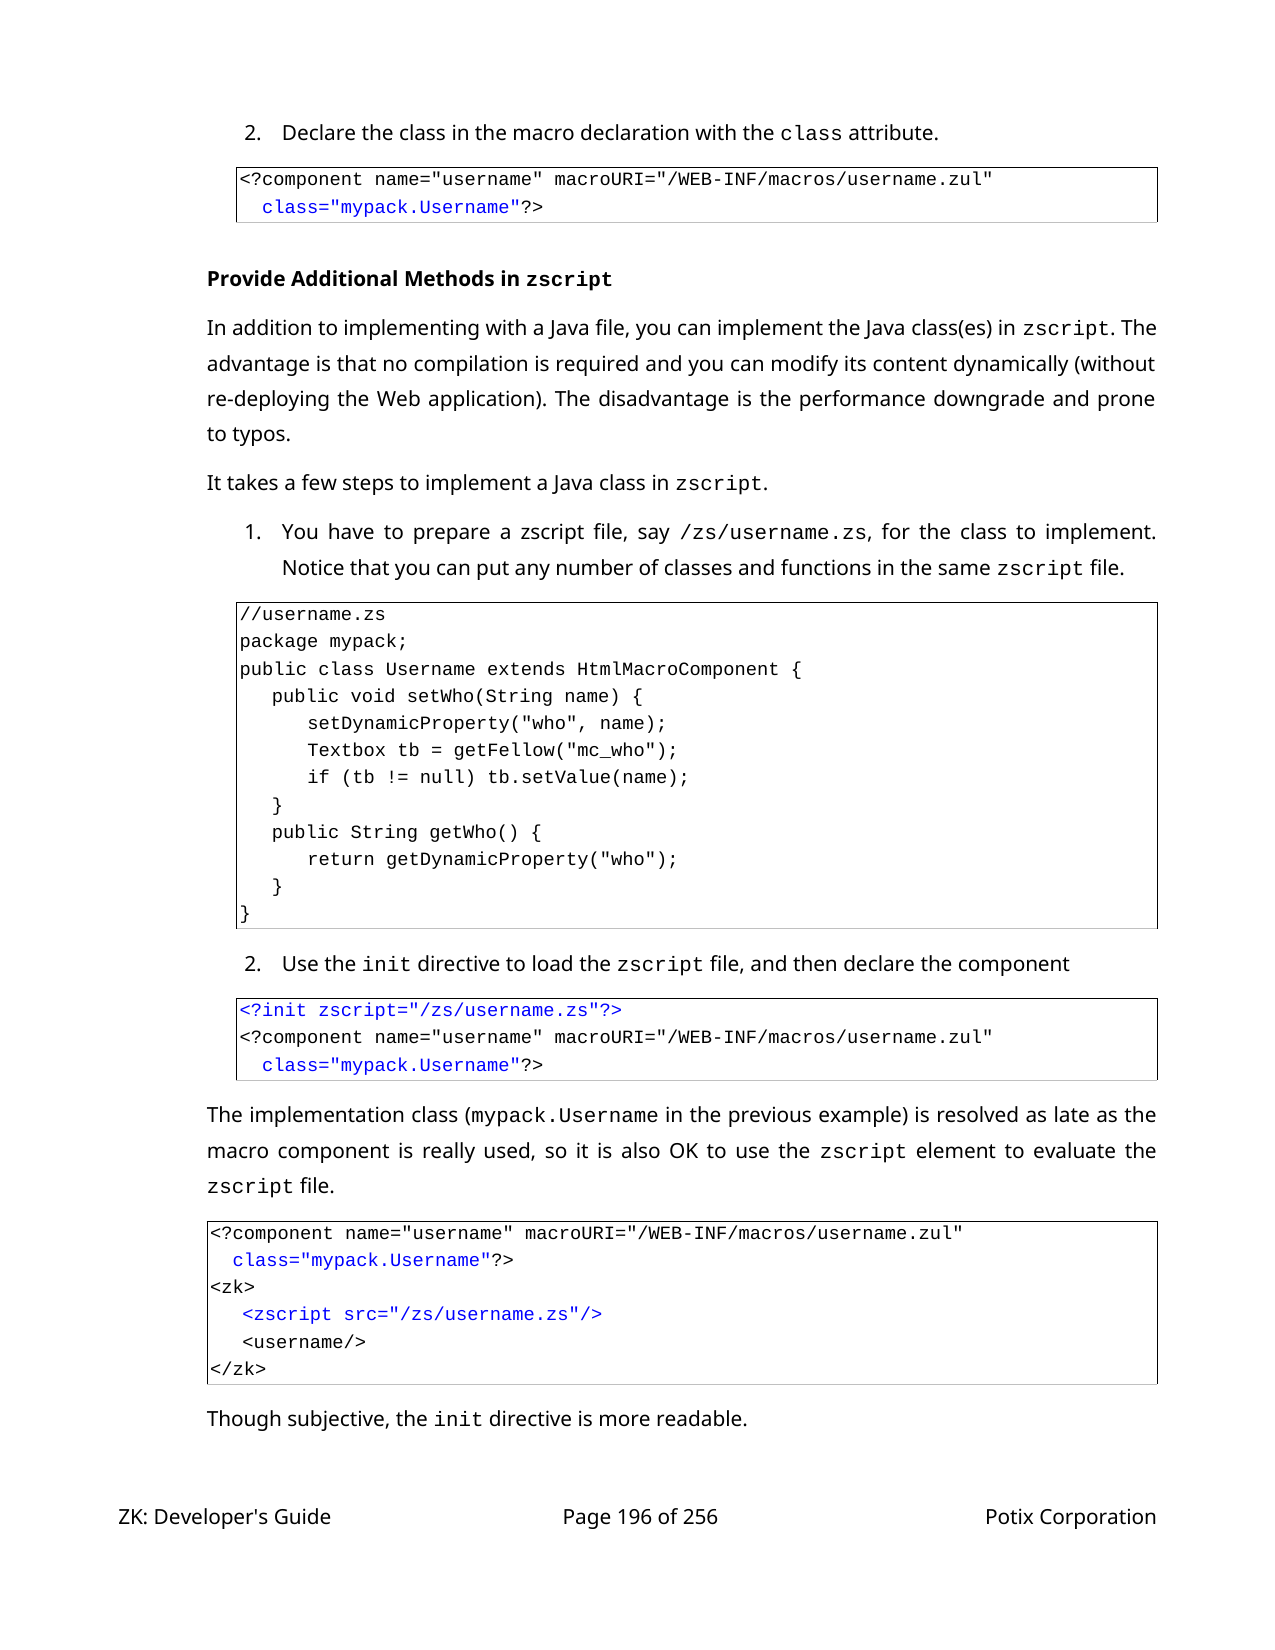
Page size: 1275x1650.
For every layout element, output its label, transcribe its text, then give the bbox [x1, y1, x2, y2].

text if (tb != null) tb.setValue(name); [237, 765, 1157, 789]
text public void setWho(String name) { [237, 684, 1157, 708]
text It takes a few steps to implement a Java class in zscript. [207, 468, 1157, 497]
text } [237, 792, 1157, 817]
text Textbox tb = getFellow("mc_who"); [237, 738, 1157, 762]
text The implementation class (mypack.Username in the previous example) is resolved as late as the macro component is really used, so it is also OK to use the zscript element to evaluate the zscript file. [207, 1101, 1157, 1200]
text <?component name="username" macroURI="/WEB-INF/macros/username.zul" [237, 1025, 1157, 1050]
text <zk> [208, 1275, 1157, 1299]
text public String getWho() { [237, 819, 1157, 844]
text Though subjective, the init directive is more readable. [207, 1404, 1157, 1433]
text <?component name="username" macroURI="/WEB-INF/macros/username.zul" [237, 168, 1157, 192]
list Declare the class in the macro declaration with the class attribute. [244, 118, 1157, 147]
text return getDynamicProperty("who"); [237, 847, 1157, 871]
text setDynamicProperty("who", name); [237, 711, 1157, 735]
text package mypack; [237, 629, 1157, 653]
text class="mypack.Username"?> [237, 194, 1157, 222]
text <zscript src="/zs/username.zs"/> [208, 1302, 1157, 1327]
text <username/> [208, 1329, 1157, 1354]
text <?init zscript="/zs/username.zs"?> [237, 999, 1157, 1022]
list Use the init directive to load the zscript file, and then declare the component [244, 949, 1157, 978]
text In addition to implementing with a Java file, you can implement the Java class(es) in zscript. The advantage is that no compilation is required and you can modify its content dynamically (without re-deploying the Web application). The disadvantage is the performance downgrade and prone to typos. [207, 313, 1157, 448]
text } [237, 901, 1157, 928]
text <?component name="username" macroURI="/WEB-INF/macros/username.zul" [208, 1222, 1157, 1245]
text class="mypack.Username"?> [208, 1248, 1157, 1272]
subtitle Provide Additional Methods in zscript [207, 264, 1157, 293]
text </zk> [208, 1357, 1157, 1384]
text } [237, 874, 1157, 898]
list You have to prepare a zscript file, say /zs/username.zs, for the class to implement. Notice that you can put any number of classes and functions in the same zscript file. [244, 517, 1157, 581]
text //username.zs [237, 603, 1157, 626]
text public class Username extends HtmlMacroComponent { [237, 656, 1157, 681]
text class="mypack.Username"?> [237, 1053, 1157, 1080]
